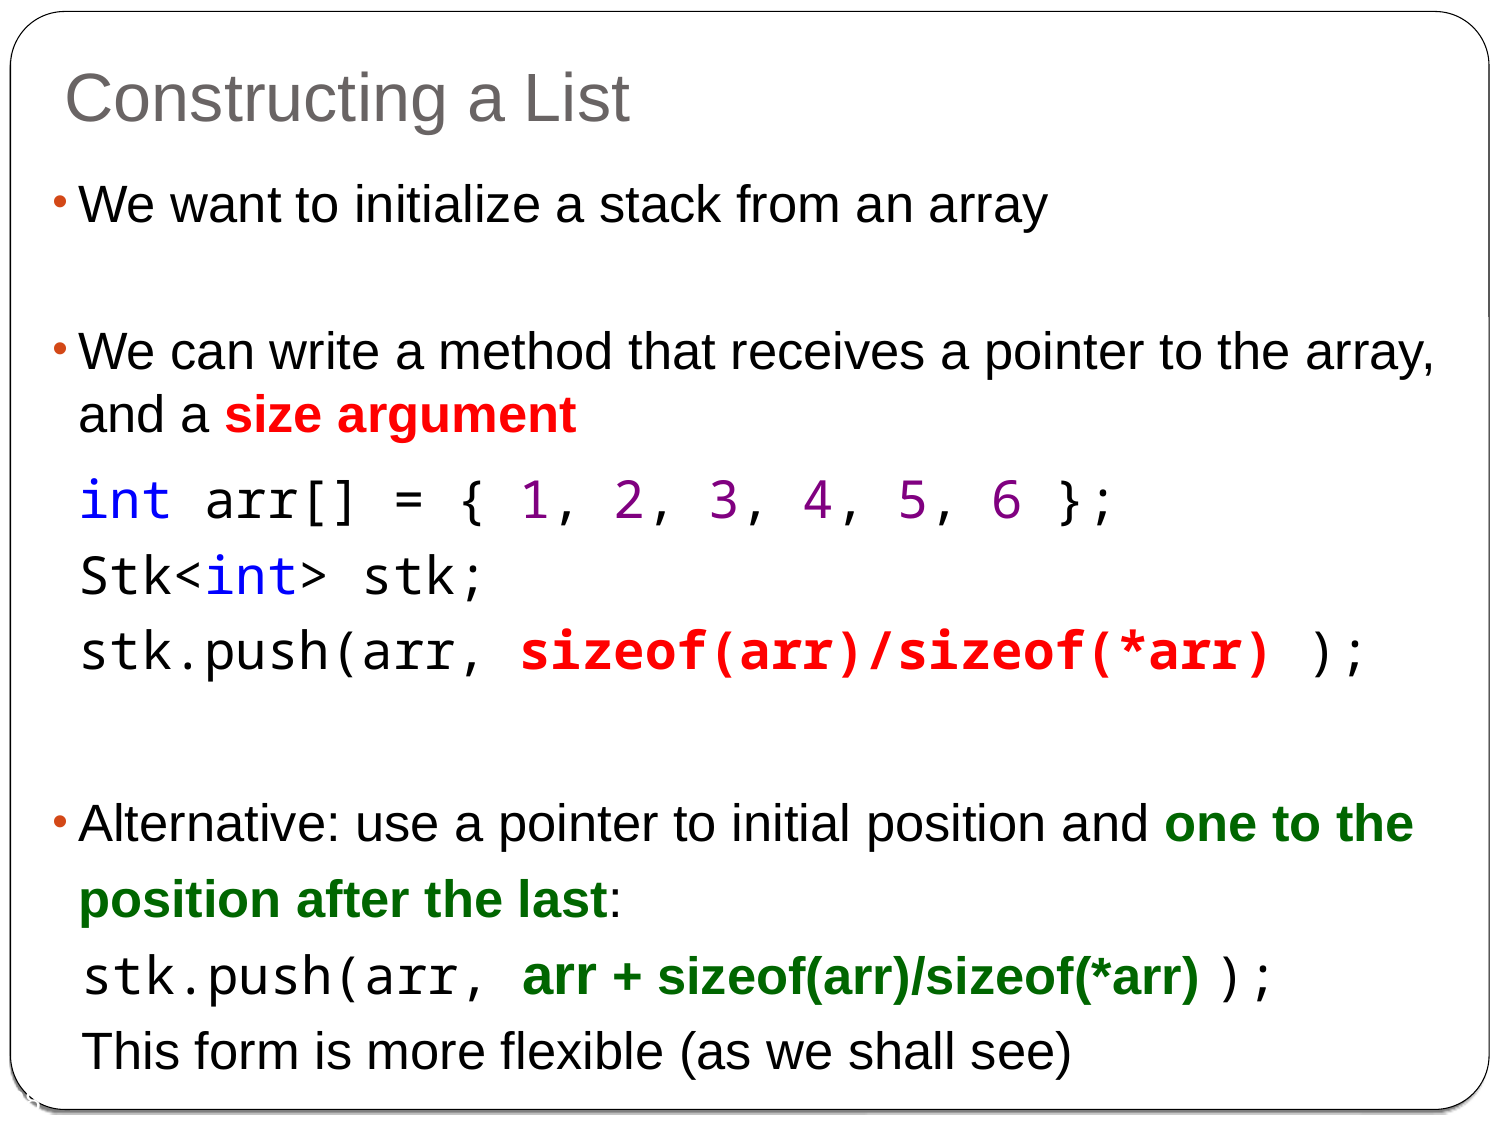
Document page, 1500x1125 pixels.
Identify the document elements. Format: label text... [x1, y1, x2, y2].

slide_number [0, 1074, 50, 1125]
title Constructing a List [50, 45, 1450, 150]
list We want to initialize a stack from an array We can write a method that receives a pointer to the array, and a size argument int arr[] = { 1, 2, 3, 4, 5, 6 }; Stk<int> stk; stk.push(arr, sizeof(arr)/sizeof(*arr) ); Alternative: use a pointer to initial position and one to the position after the last: stk.push(arr, arr + sizeof(arr)/sizeof(*arr) ); This form is more flexible (as we shall see) [37, 162, 1463, 1088]
